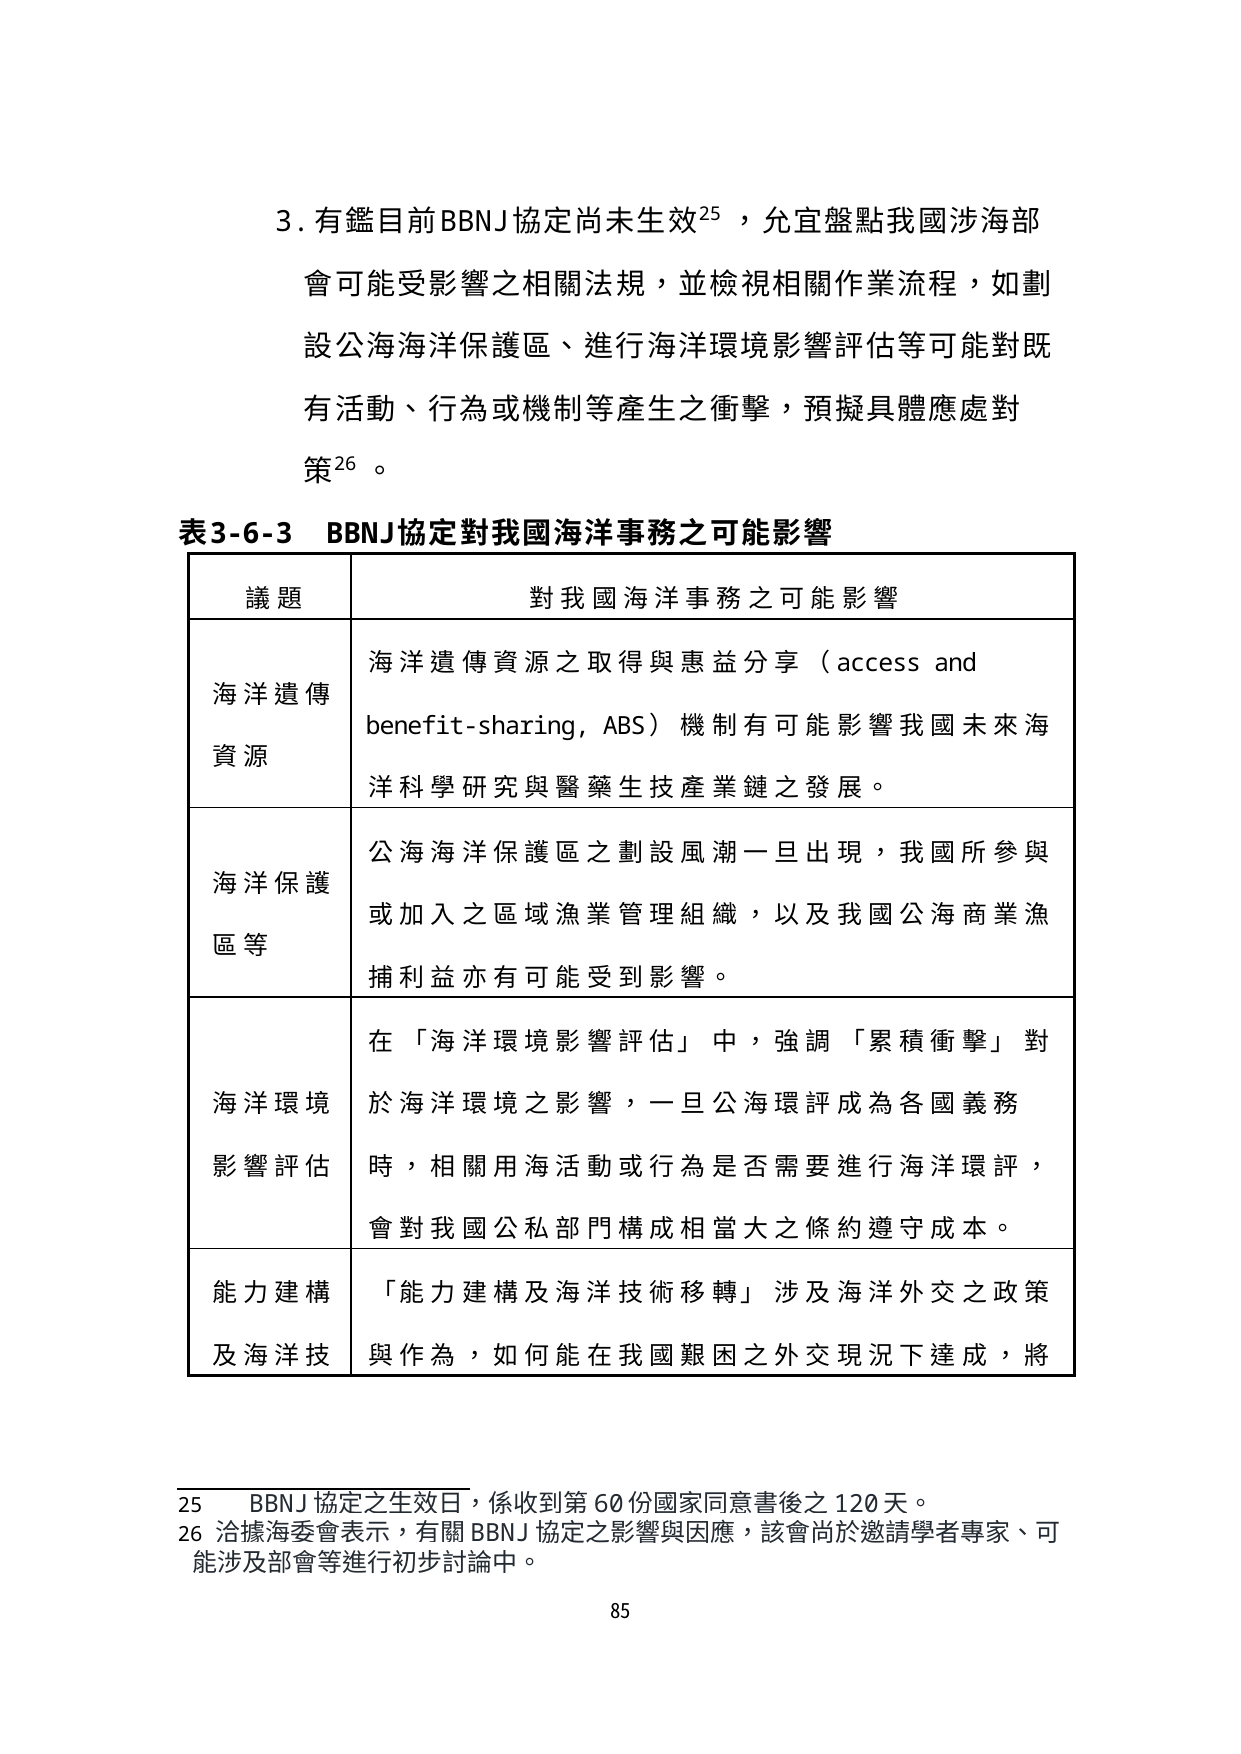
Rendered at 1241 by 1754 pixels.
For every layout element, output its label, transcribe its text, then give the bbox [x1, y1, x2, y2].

table_cell 海洋遺傳資源 [190, 620, 350, 807]
table_header 議題 [190, 555, 350, 618]
text BBNJ協定之生效日，係收到第60份國家同意書後之120天。 [177, 1489, 1063, 1518]
table_cell 海洋保護區等 [190, 808, 350, 996]
table_cell 海洋遺傳資源之取得與惠益分享（access and benefit-sharing, ABS）機制有可能影響我國未來海洋科學研究與醫藥生技產業鏈之發展。 [352, 620, 1073, 807]
table_cell 「能力建構及海洋技術移轉」涉及海洋外交之政策與作為，如何能在我國艱困之外交現況下達成，將 [352, 1249, 1073, 1374]
table_cell 在「海洋環境影響評估」中，強調「累積衝擊」對於海洋環境之影響，一旦公海環評成為各國義務時，相關用海活動或行為是否需要進行海洋環評，會對我國公私部門構成相當大之條約遵守成本。 [352, 998, 1073, 1247]
table_header 對我國海洋事務之可能影響 [352, 555, 1073, 618]
text 3.有鑑目前BBNJ協定尚未生效，允宜盤點我國涉海部會可能受影響之相關法規，並檢視相關作業流程，如劃設公海海洋保護區、進行海洋環境影響評估等可能對既有活動、行為或機制等產生之衝擊，預擬具體應處對策。 [266, 177, 1063, 490]
table_cell 公海海洋保護區之劃設風潮一旦出現，我國所參與或加入之區域漁業管理組織，以及我國公海商業漁捕利益亦有可能受到影響。 [352, 808, 1073, 996]
text 洽據海委會表示，有關BBNJ協定之影響與因應，該會尚於邀請學者專家、可能涉及部會等進行初步討論中。 [177, 1518, 1063, 1577]
text 表3-6-3 BBNJ協定對我國海洋事務之可能影響 [177, 490, 1122, 552]
table_cell 能力建構及海洋技 [190, 1249, 350, 1374]
table_cell 海洋環境影響評估 [190, 998, 350, 1247]
